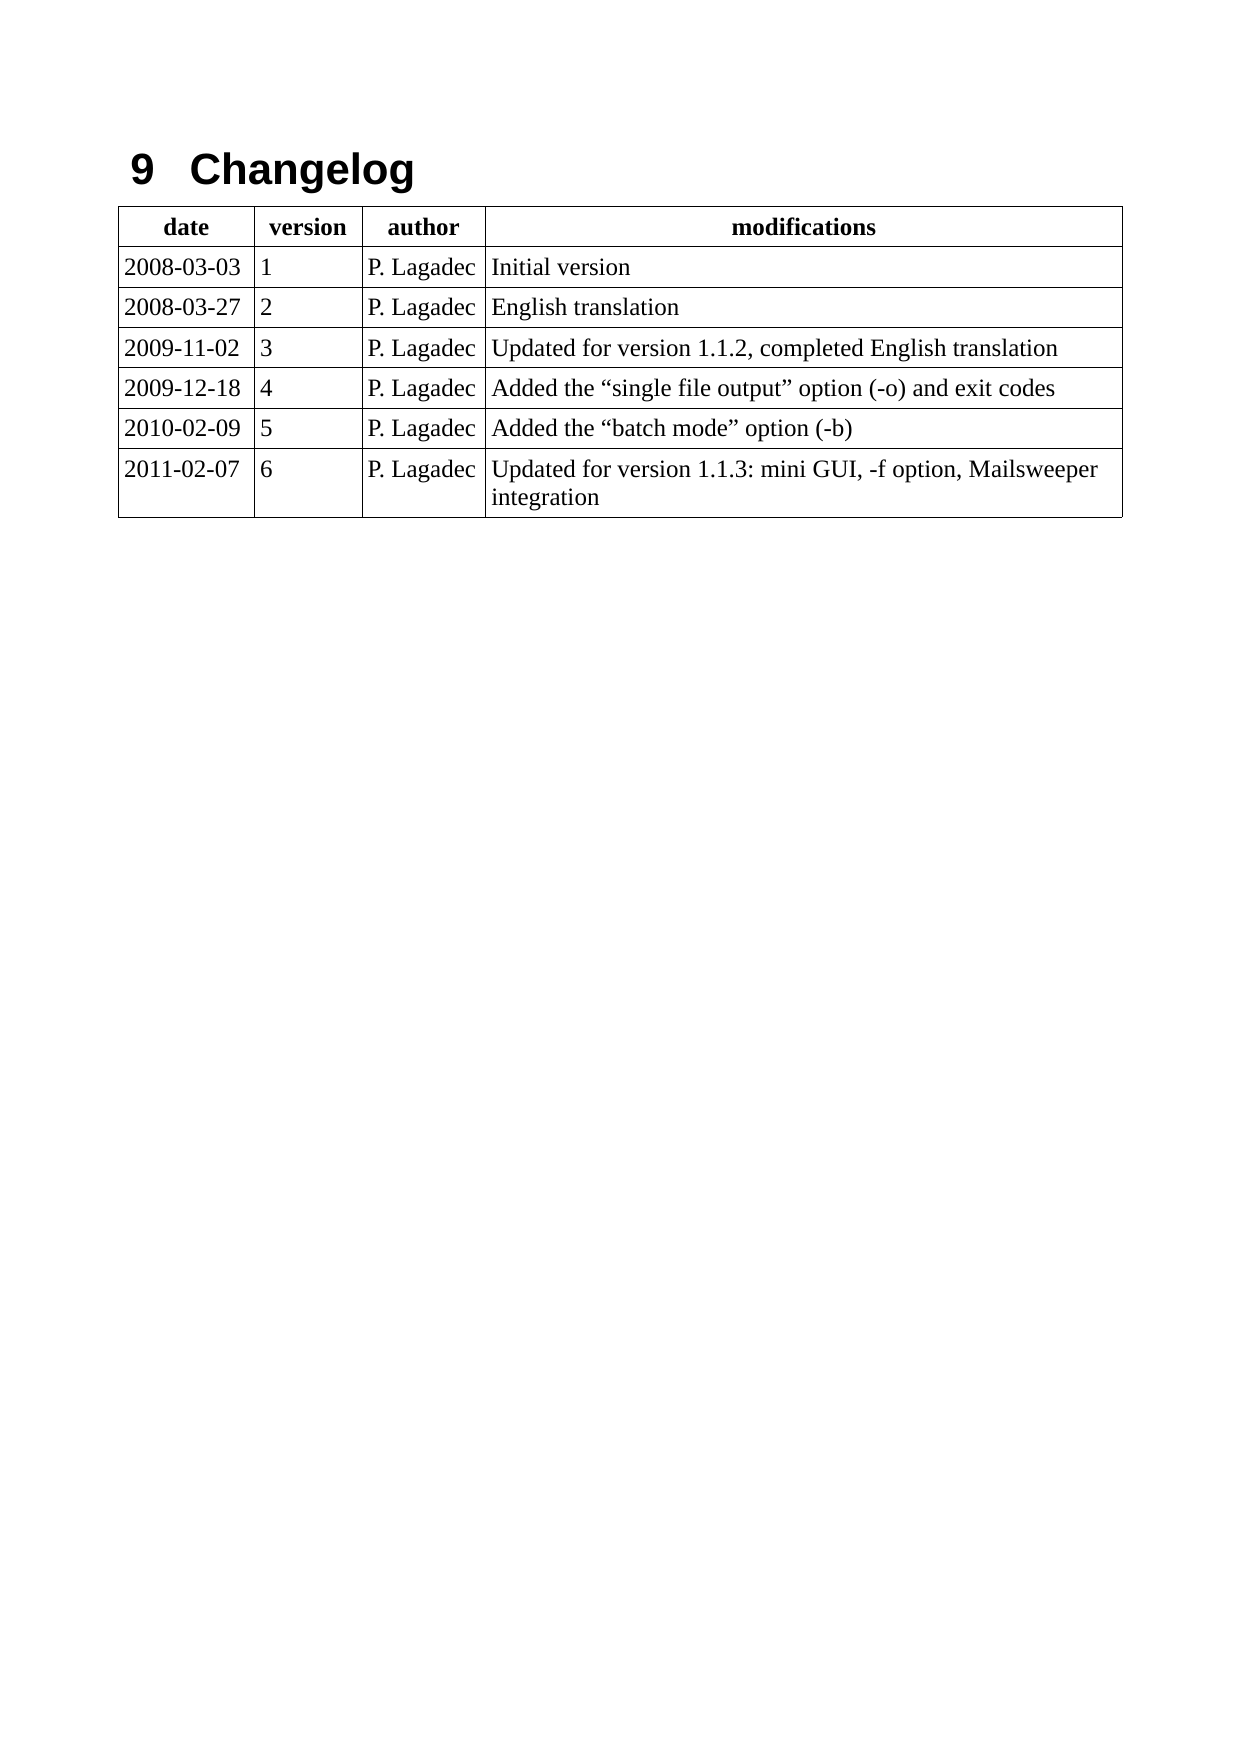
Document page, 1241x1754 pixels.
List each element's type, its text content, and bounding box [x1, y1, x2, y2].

table_cell 2009-11-02 [119, 328, 254, 367]
table_cell Updated for version 1.1.2, completed English translation [486, 328, 1122, 367]
table_header author [363, 207, 485, 246]
table_cell English translation [486, 288, 1122, 327]
table_cell P. Lagadec [363, 409, 485, 448]
table_cell P. Lagadec [363, 368, 485, 407]
table_cell 3 [255, 328, 362, 367]
table_cell 6 [255, 449, 362, 517]
table_cell 2010-02-09 [119, 409, 254, 448]
table_cell P. Lagadec [363, 288, 485, 327]
table_header date [119, 207, 254, 246]
table_cell 2008-03-27 [119, 288, 254, 327]
table_header version [255, 207, 362, 246]
table_cell Updated for version 1.1.3: mini GUI, -f option, Mailsweeper integration [486, 449, 1122, 517]
table_cell Initial version [486, 247, 1122, 287]
table_cell 5 [255, 409, 362, 448]
table_cell Added the “single file output” option (-o) and exit codes [486, 368, 1122, 407]
table_header modifications [486, 207, 1122, 246]
table_cell P. Lagadec [363, 449, 485, 517]
table_cell 2 [255, 288, 362, 327]
table_cell 1 [255, 247, 362, 287]
table_cell 4 [255, 368, 362, 407]
subtitle Changelog [118, 143, 1122, 193]
table_cell P. Lagadec [363, 328, 485, 367]
table_cell 2009-12-18 [119, 368, 254, 407]
table_cell 2008-03-03 [119, 247, 254, 287]
table_cell 2011-02-07 [119, 449, 254, 517]
table_cell Added the “batch mode” option (-b) [486, 409, 1122, 448]
table_cell P. Lagadec [363, 247, 485, 287]
